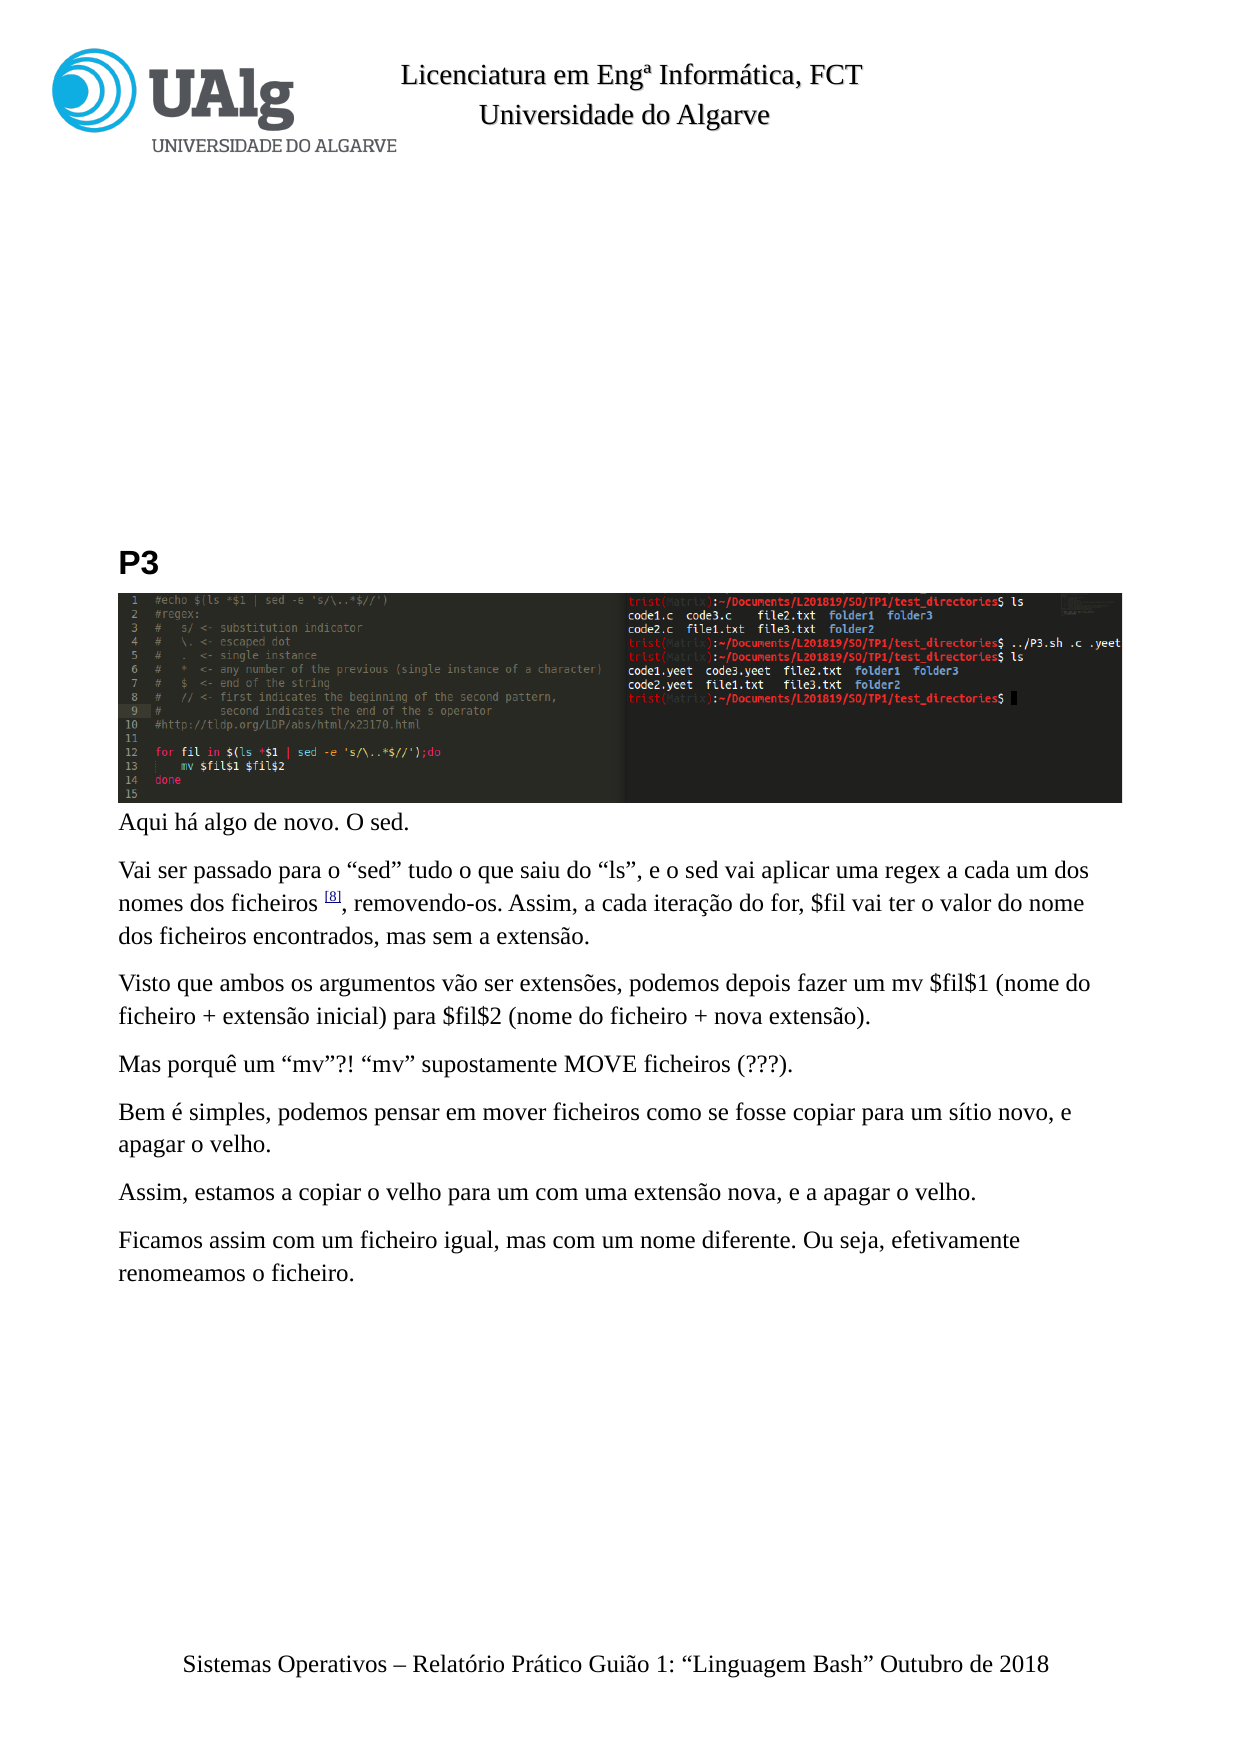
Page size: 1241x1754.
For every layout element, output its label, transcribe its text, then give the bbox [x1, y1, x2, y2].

picture [118, 593, 1123, 803]
text Ficamos assim com um ficheiro igual, mas com um nome diferente. Ou seja, efetivamente renomeamos o ficheiro. [118, 1225, 1122, 1287]
text Bem é simples, podemos pensar em mover ficheiros como se fosse copiar para um sítio novo, e apagar o velho. [118, 1097, 1122, 1158]
text Vai ser passado para o “sed” tudo o que saiu do “ls”, e o sed vai aplicar uma regex a cada um dos nomes dos ficheiros [8], removendo-os. Assim, a cada iteração do for, $fil vai ter o valor do nome dos ficheiros encontrados, mas sem a extensão. [118, 855, 1122, 949]
picture [40, 36, 397, 153]
text Assim, estamos a copiar o velho para um com uma extensão nova, e a apagar o velho. [118, 1177, 1122, 1206]
text Visto que ambos os argumentos vão ser extensões, podemos depois fazer um mv $fil$1 (nome do ficheiro + extensão inicial) para $fil$2 (nome do ficheiro + nova extensão). [118, 968, 1122, 1030]
subtitle P3 [118, 543, 1122, 581]
text Mas porquê um “mv”?! “mv” supostamente MOVE ficheiros (???). [118, 1049, 1122, 1078]
text Aqui há algo de novo. O sed. [118, 803, 1122, 836]
